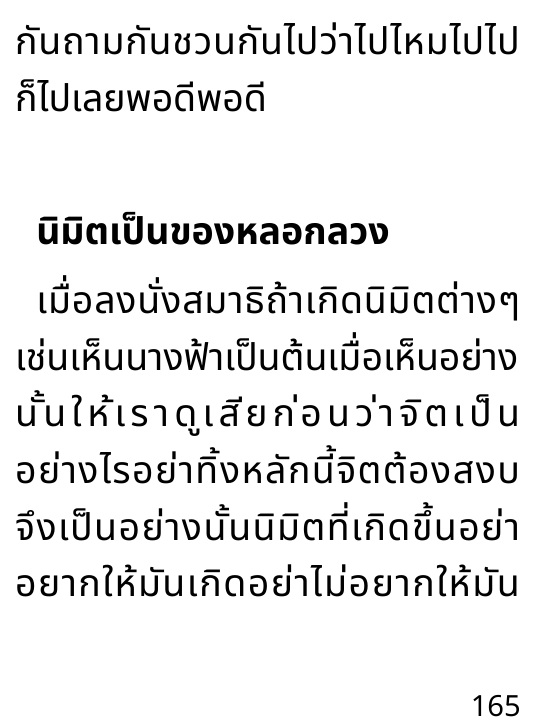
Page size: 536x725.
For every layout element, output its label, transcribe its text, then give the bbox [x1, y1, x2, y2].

text เมื่อลงนั่งสมาธิถ้าเกิดนิมิตต่างๆเช่นเห็นนางฟ้าเป็นต้นเมื่อเห็นอย่างนั้นให้เราดูเสียก่อนว่าจิตเป็นอย่างไรอย่าทิ้งหลักนี้จิตต้องสงบจึงเป็นอย่างนั้นนิมิตที่เกิดขึ้นอย่าอยากให้มันเกิดอย่าไม่อยากให้มัน [15, 273, 521, 613]
text กันถามกันชวนกันไปว่าไปไหมไปไปก็ไปเลยพอดีพอดี [15, 15, 521, 128]
text นิมิตเป็นของหลอกลวง [15, 204, 521, 261]
